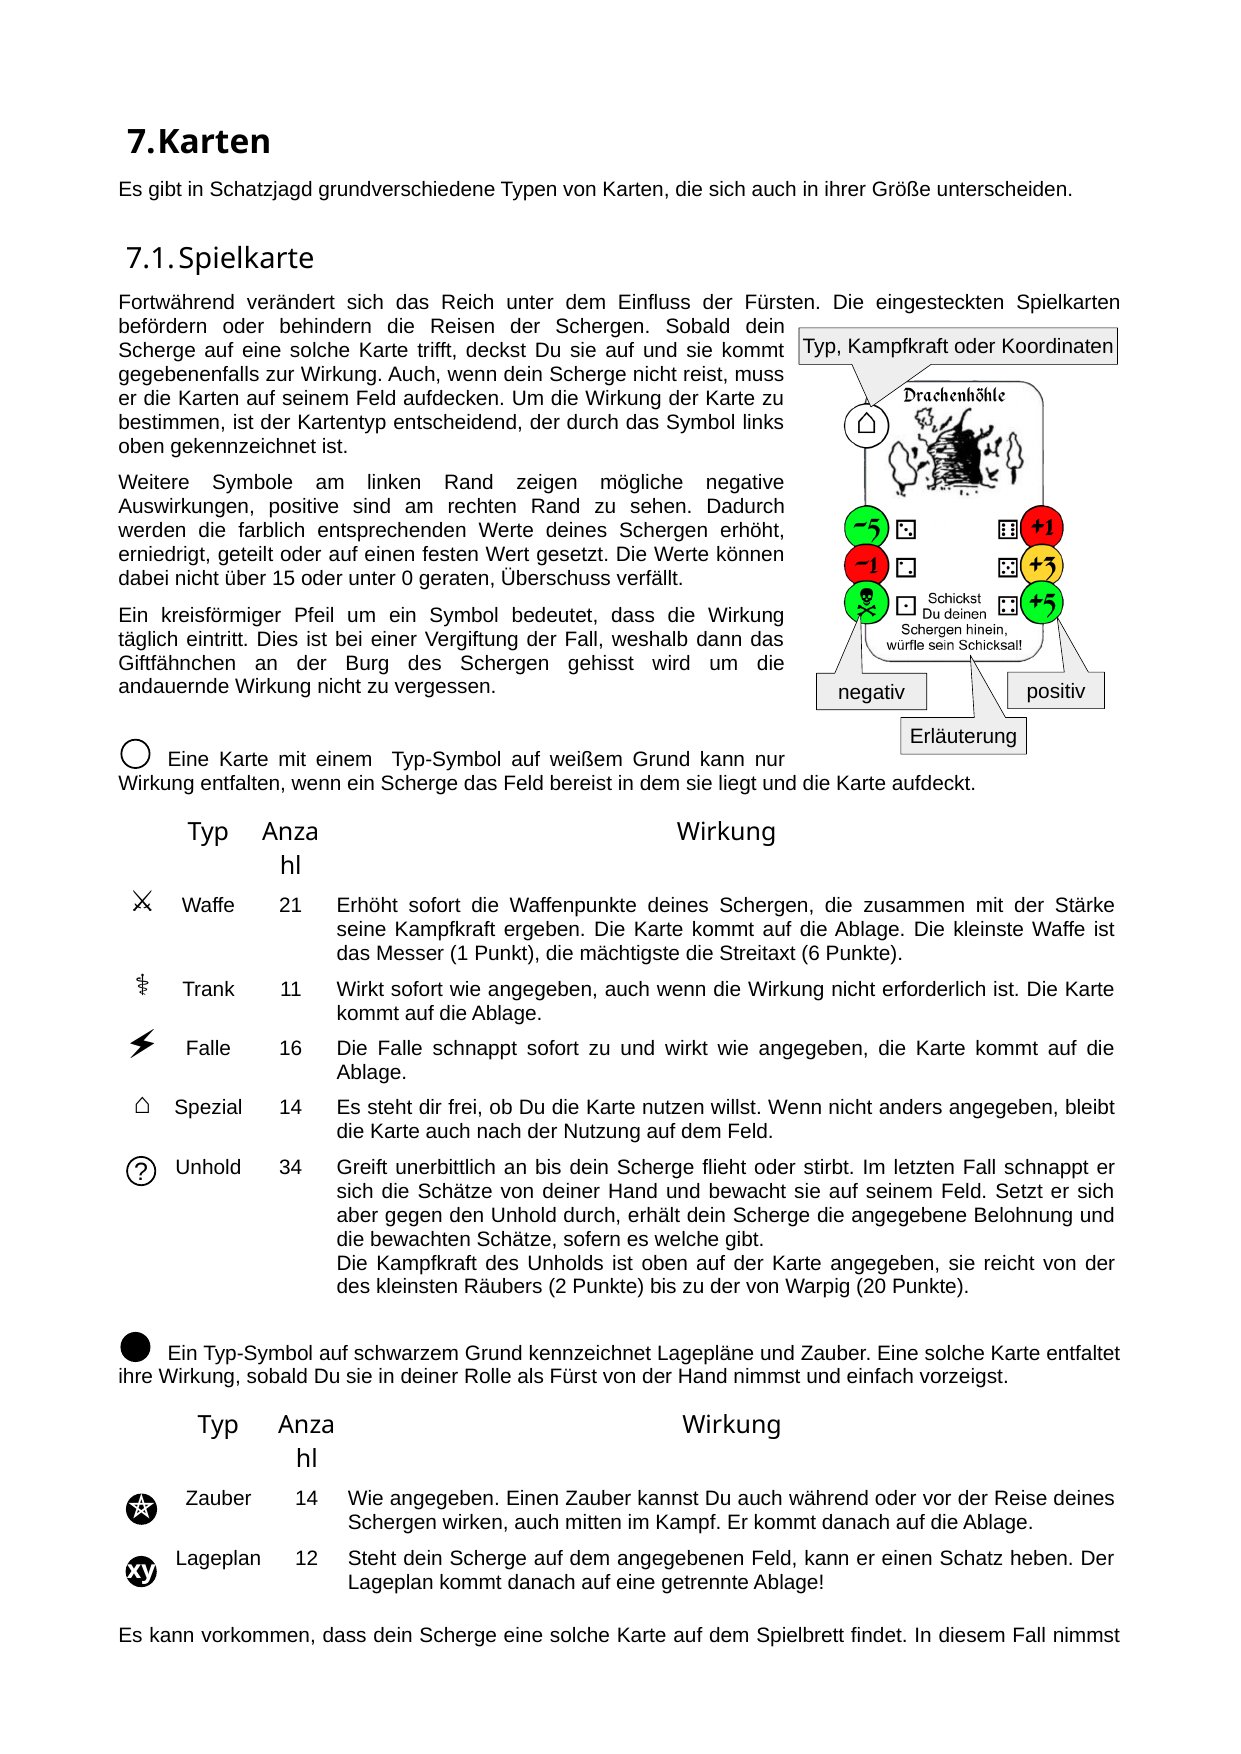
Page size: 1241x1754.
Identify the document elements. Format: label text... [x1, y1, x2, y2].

table_cell Greift unerbittlich an bis dein Scherge flieht oder stirbt. Im letzten Fall schnappt er sich die Schätze von deiner Hand und bewacht sie auf seinem Feld. Setzt er sich aber gegen den Unhold durch, erhält dein Scherge die angegebene Belohnung und die bewachten Schätze, sofern es welche gibt. Die Kampfkraft des Unholds ist oben auf der Karte angegeben, sie reicht von der des kleinsten Räubers (2 Punkte) bis zu der von Warpig (20 Punkte). [331, 1149, 1122, 1304]
table_header Wirkung [331, 808, 1122, 887]
table_header Typ [166, 808, 250, 887]
table_cell [118, 1480, 166, 1540]
picture [837, 374, 1070, 666]
table_cell 14 [250, 1089, 331, 1149]
text Es kann vorkommen, dass dein Scherge eine solche Karte auf dem Spielbrett findet. In diesem Fall nimmst [118, 1623, 1122, 1647]
text Ein kreisförmiger Pfeil um ein Symbol bedeutet, dass die Wirkung täglich eintritt. Dies ist bei einer Vergiftung der Fall, weshalb dann das Giftfähnchen an der Burg des Schergen gehisst wird um die andauernde Wirkung nicht zu vergessen. [118, 602, 797, 698]
table_cell Falle [166, 1030, 250, 1089]
table_cell [118, 1540, 166, 1599]
text Fortwährend verändert sich das Reich unter dem Einfluss der Fürsten. Die eingesteckten Spielkarten befördern oder behindern die Reisen der Schergen. Sobald dein Scherge auf eine solche Karte trifft, deckst Du sie auf und sie kommt gegebenenfalls zur Wirkung. Auch, wenn dein Scherge nicht reist, muss er die Karten auf seinem Feld aufdecken. Um die Wirkung der Karte zu bestimmen, ist der Kartentyp entscheidend, der durch das Symbol links oben gekennzeichnet ist. [118, 290, 1123, 759]
table_cell 16 [250, 1030, 331, 1089]
table_cell ⚔ [118, 887, 166, 971]
table_header Typ [166, 1401, 271, 1480]
text Eine Karte mit einem Typ-Symbol auf weißem Grund kann nur Wirkung entfalten, wenn ein Scherge das Feld bereist in dem sie liegt und die Karte aufdeckt. [118, 747, 1122, 795]
table_cell 34 [250, 1149, 331, 1304]
text Es gibt in Schatzjagd grundverschiedene Typen von Karten, die sich auch in ihrer Größe unterscheiden. [118, 176, 1122, 200]
table_cell Steht dein Scherge auf dem angegebenen Feld, kann er einen Schatz heben. Der Lageplan kommt danach auf eine getrennte Ablage! [342, 1540, 1122, 1599]
table_header [118, 808, 166, 887]
table_cell Es steht dir frei, ob Du die Karte nutzen willst. Wenn nicht anders angegeben, bleibt die Karte auch nach der Nutzung auf dem Feld. [331, 1089, 1122, 1149]
table_cell Zauber [166, 1480, 271, 1540]
table_cell Trank [166, 971, 250, 1030]
table_cell [118, 1149, 166, 1304]
table_cell Waffe [166, 887, 250, 971]
table_cell ⚕ [118, 971, 166, 1030]
table_header Wirkung [342, 1401, 1122, 1480]
table_cell 12 [271, 1540, 342, 1599]
table_header Anzahl [250, 808, 331, 887]
table_cell Wirkt sofort wie angegeben, auch wenn die Wirkung nicht erforderlich ist. Die Karte kommt auf die Ablage. [331, 971, 1122, 1030]
subtitle Spielkarte [118, 238, 1122, 277]
table_cell Wie angegeben. Einen Zauber kannst Du auch während oder vor der Reise deines Schergen wirken, auch mitten im Kampf. Er kommt danach auf die Ablage. [342, 1480, 1122, 1540]
table_cell Spezial [166, 1089, 250, 1149]
table_cell 14 [271, 1480, 342, 1540]
table_cell Die Falle schnappt sofort zu und wirkt wie angegeben, die Karte kommt auf die Ablage. [331, 1030, 1122, 1089]
table_cell Unhold [166, 1149, 250, 1304]
table_cell Erhöht sofort die Waffenpunkte deines Schergen, die zusammen mit der Stärke seine Kampfkraft ergeben. Die Karte kommt auf die Ablage. Die kleinste Waffe ist das Messer (1 Punkt), die mächtigste die Streitaxt (6 Punkte). [331, 887, 1122, 971]
table_cell Lageplan [166, 1540, 271, 1599]
table_cell 11 [250, 971, 331, 1030]
table_cell ⌂ [118, 1089, 166, 1149]
text Ein Typ-Symbol auf schwarzem Grund kennzeichnet Lagepläne und Zauber. Eine solche Karte entfaltet ihre Wirkung, sobald Du sie in deiner Rolle als Fürst von der Hand nimmst und einfach vorzeigst. [118, 1340, 1122, 1388]
table_header Anzahl [271, 1401, 342, 1480]
table_header [118, 1401, 166, 1480]
table_cell 21 [250, 887, 331, 971]
subtitle Karten [118, 118, 1122, 164]
text Weitere Symbole am linken Rand zeigen mögliche negative Auswirkungen, positive sind am rechten Rand zu sehen. Dadurch werden die farblich entsprechenden Werte deines Schergen erhöht, erniedrigt, geteilt oder auf einen festen Wert gesetzt. Die Werte können dabei nicht über 15 oder unter 0 geraten, Überschuss verfällt. [118, 470, 797, 590]
table_cell 🗲 [118, 1030, 166, 1089]
